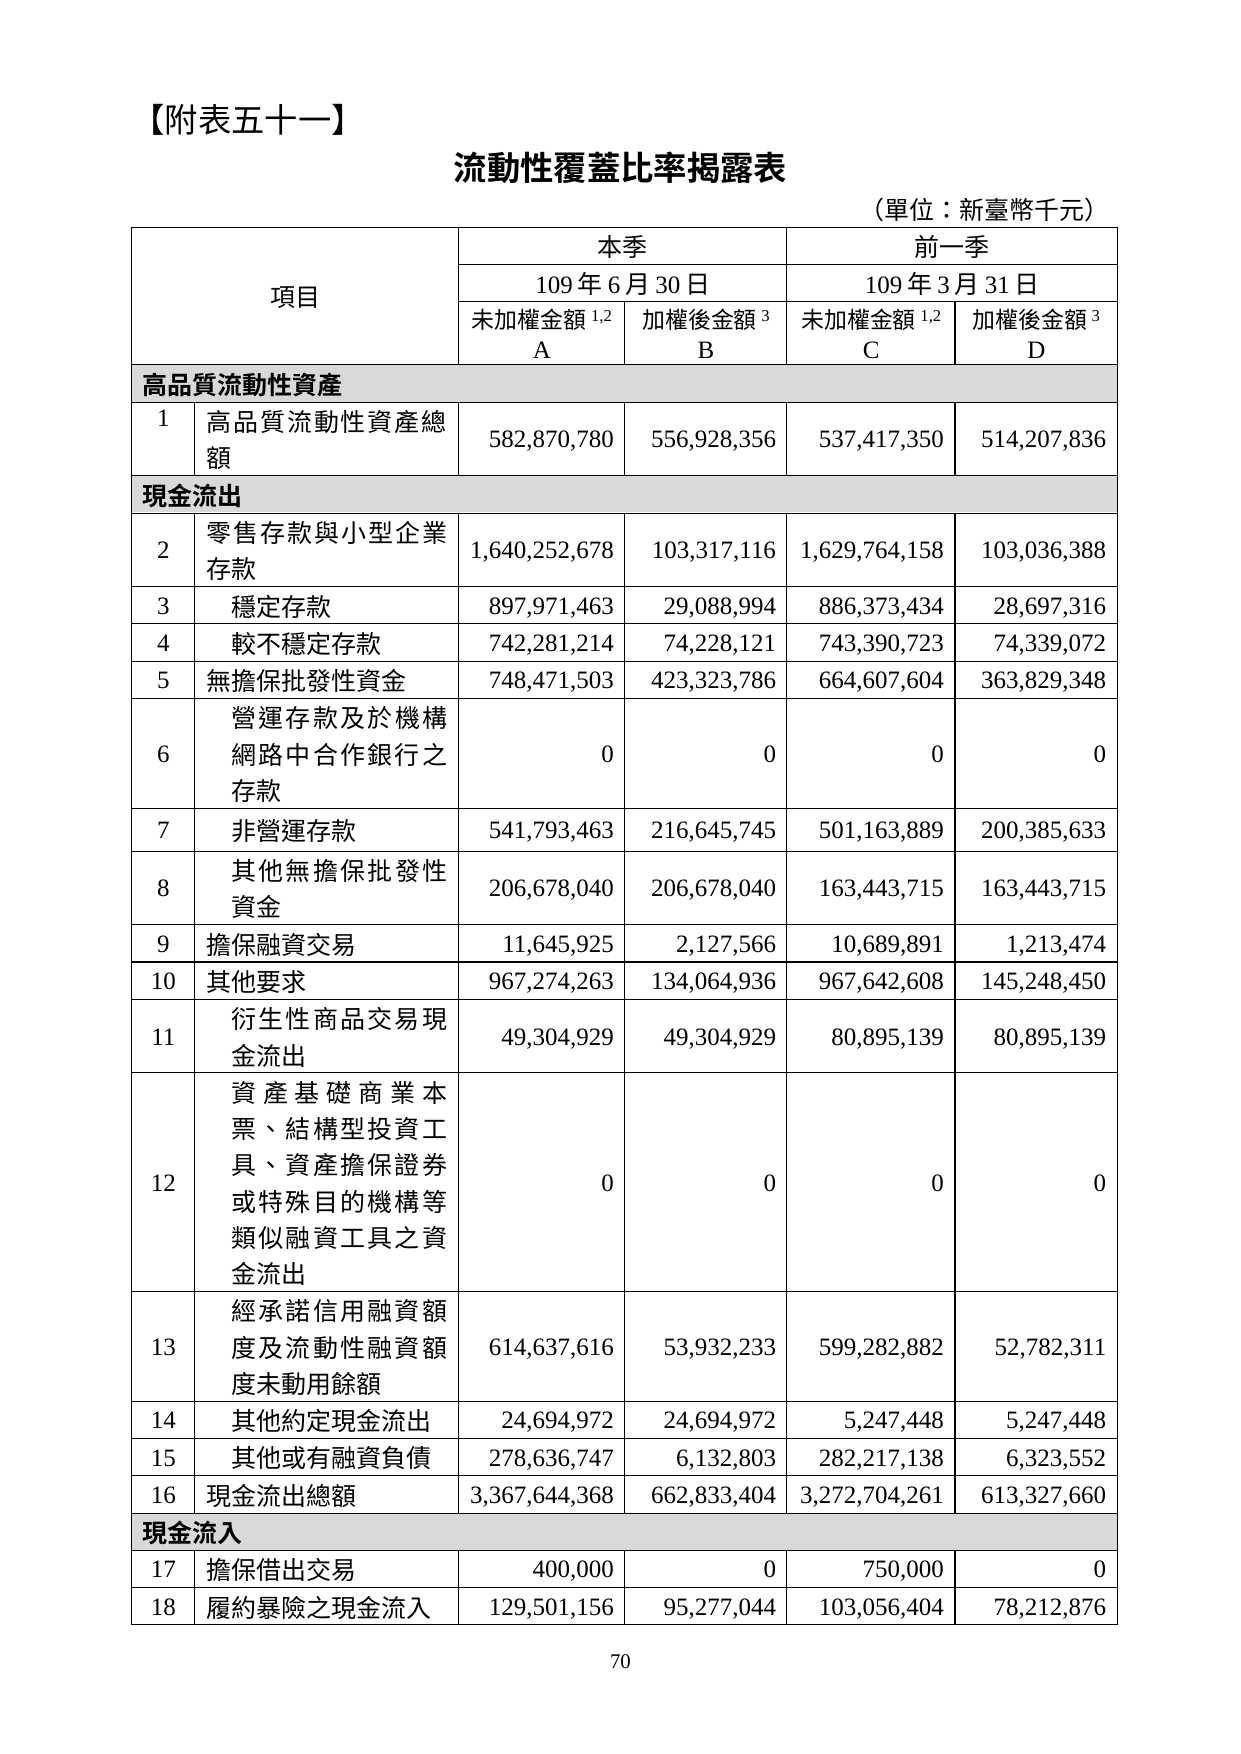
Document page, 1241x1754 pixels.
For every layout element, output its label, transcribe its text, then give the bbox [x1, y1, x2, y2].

table_cell 17 [132, 1551, 194, 1587]
table_cell 零售存款與小型企業存款 [195, 514, 458, 586]
table_cell 0 [625, 1073, 786, 1291]
table_cell 較不穩定存款 [195, 624, 458, 661]
table_cell 13 [132, 1292, 194, 1401]
table_cell 0 [625, 699, 786, 808]
table_cell 278,636,747 [459, 1439, 624, 1475]
table_cell 103,317,116 [625, 514, 786, 586]
table_cell 資產基礎商業本票、結構型投資工具、資產擔保證券或特殊目的機構等類似融資工具之資金流出 [195, 1073, 458, 1291]
table_cell 15 [132, 1439, 194, 1475]
table_cell 0 [787, 699, 954, 808]
table_cell 886,373,434 [787, 587, 954, 623]
table_cell 0 [956, 1073, 1117, 1291]
table_cell 0 [625, 1551, 786, 1587]
table_cell 12 [132, 1073, 194, 1291]
table_cell 未加權金額1,2 C [787, 302, 954, 364]
table_cell 0 [459, 1073, 624, 1291]
table_header 項目 [132, 228, 458, 364]
table_cell 衍生性商品交易現金流出 [195, 1000, 458, 1072]
table_cell 0 [956, 699, 1117, 808]
table_cell 其他要求 [195, 963, 458, 999]
table_header 前一季 [787, 228, 1117, 264]
table_cell 74,339,072 [956, 624, 1117, 661]
table_cell 1,640,252,678 [459, 514, 624, 586]
table_cell 748,471,503 [459, 662, 624, 698]
table_cell 現金流出 [132, 476, 1117, 512]
table_cell 49,304,929 [625, 1000, 786, 1072]
table_cell 614,637,616 [459, 1292, 624, 1401]
table_cell 1 [132, 403, 194, 475]
table_cell 750,000 [787, 1551, 954, 1587]
table_cell 743,390,723 [787, 624, 954, 661]
table_cell 8 [132, 852, 194, 924]
table_cell 363,829,348 [956, 662, 1117, 698]
table_cell 95,277,044 [625, 1588, 786, 1624]
table_cell 6,132,803 [625, 1439, 786, 1475]
table_cell 216,645,745 [625, 809, 786, 851]
table_cell 16 [132, 1476, 194, 1512]
table_cell 662,833,404 [625, 1476, 786, 1512]
table_cell 0 [956, 1551, 1117, 1587]
table_cell 134,064,936 [625, 963, 786, 999]
table_cell 其他或有融資負債 [195, 1439, 458, 1475]
table_cell 1,629,764,158 [787, 514, 954, 586]
table_cell 穩定存款 [195, 587, 458, 623]
table_cell 其他約定現金流出 [195, 1402, 458, 1438]
table_cell 423,323,786 [625, 662, 786, 698]
table_cell 24,694,972 [625, 1402, 786, 1438]
table_cell 10,689,891 [787, 925, 954, 961]
table_cell 4 [132, 624, 194, 661]
table_cell 18 [132, 1588, 194, 1624]
table_cell 現金流入 [132, 1514, 1117, 1550]
table_cell 無擔保批發性資金 [195, 662, 458, 698]
table_cell 52,782,311 [956, 1292, 1117, 1401]
table_cell 664,607,604 [787, 662, 954, 698]
table_cell 高品質流動性資產 [132, 365, 1117, 402]
table_cell 145,248,450 [956, 963, 1117, 999]
table_cell 3,272,704,261 [787, 1476, 954, 1512]
table_cell 599,282,882 [787, 1292, 954, 1401]
subtitle 【附表五十一】 [131, 94, 1109, 142]
table_cell 556,928,356 [625, 403, 786, 475]
table_cell 高品質流動性資產總額 [195, 403, 458, 475]
table_cell 現金流出總額 [195, 1476, 458, 1512]
table_cell 80,895,139 [956, 1000, 1117, 1072]
table_cell 74,228,121 [625, 624, 786, 661]
table_cell 2 [132, 514, 194, 586]
table_cell 0 [787, 1073, 954, 1291]
table_cell 履約暴險之現金流入 [195, 1588, 458, 1624]
table_cell 非營運存款 [195, 809, 458, 851]
table_cell 109年3月31日 [787, 265, 1117, 301]
table_cell 49,304,929 [459, 1000, 624, 1072]
table_cell 2,127,566 [625, 925, 786, 961]
table_cell 29,088,994 [625, 587, 786, 623]
table_cell 897,971,463 [459, 587, 624, 623]
table_cell 537,417,350 [787, 403, 954, 475]
table_cell 28,697,316 [956, 587, 1117, 623]
table_cell 967,274,263 [459, 963, 624, 999]
table_cell 14 [132, 1402, 194, 1438]
table_cell 10 [132, 963, 194, 999]
table_cell 11,645,925 [459, 925, 624, 961]
table_cell 擔保借出交易 [195, 1551, 458, 1587]
table_cell 78,212,876 [956, 1588, 1117, 1624]
table_cell 其他無擔保批發性資金 [195, 852, 458, 924]
table_cell 擔保融資交易 [195, 925, 458, 961]
table_cell 1,213,474 [956, 925, 1117, 961]
table_cell 541,793,463 [459, 809, 624, 851]
table_cell 613,327,660 [956, 1476, 1117, 1512]
table_cell 加權後金額3 D [956, 302, 1117, 364]
table_cell 6,323,552 [956, 1439, 1117, 1475]
table_cell 24,694,972 [459, 1402, 624, 1438]
table_cell 206,678,040 [459, 852, 624, 924]
table_header 本季 [459, 228, 786, 264]
table_cell 9 [132, 925, 194, 961]
table_cell 80,895,139 [787, 1000, 954, 1072]
table_cell 742,281,214 [459, 624, 624, 661]
table_cell 163,443,715 [956, 852, 1117, 924]
table_cell 6 [132, 699, 194, 808]
table_cell 未加權金額1,2 A [459, 302, 624, 364]
text 流動性覆蓋比率揭露表 [131, 142, 1109, 190]
table_cell 400,000 [459, 1551, 624, 1587]
table_cell 5 [132, 662, 194, 698]
table_cell 109年6月30日 [459, 265, 786, 301]
table_cell 0 [459, 699, 624, 808]
table_cell 5,247,448 [956, 1402, 1117, 1438]
table_cell 3,367,644,368 [459, 1476, 624, 1512]
table_cell 163,443,715 [787, 852, 954, 924]
table_cell 加權後金額3 B [625, 302, 786, 364]
table_cell 3 [132, 587, 194, 623]
table_cell 103,036,388 [956, 514, 1117, 586]
table_cell 514,207,836 [956, 403, 1117, 475]
table_cell 5,247,448 [787, 1402, 954, 1438]
table_cell 206,678,040 [625, 852, 786, 924]
table_cell 經承諾信用融資額度及流動性融資額度未動用餘額 [195, 1292, 458, 1401]
table_cell 11 [132, 1000, 194, 1072]
table_cell 282,217,138 [787, 1439, 954, 1475]
table_cell 967,642,608 [787, 963, 954, 999]
table_cell 53,932,233 [625, 1292, 786, 1401]
text （單位：新臺幣千元） [131, 190, 1109, 227]
table_cell 582,870,780 [459, 403, 624, 475]
table_cell 7 [132, 809, 194, 851]
table_cell 129,501,156 [459, 1588, 624, 1624]
table_cell 200,385,633 [956, 809, 1117, 851]
table_cell 營運存款及於機構網路中合作銀行之存款 [195, 699, 458, 808]
table_cell 501,163,889 [787, 809, 954, 851]
table_cell 103,056,404 [787, 1588, 954, 1624]
